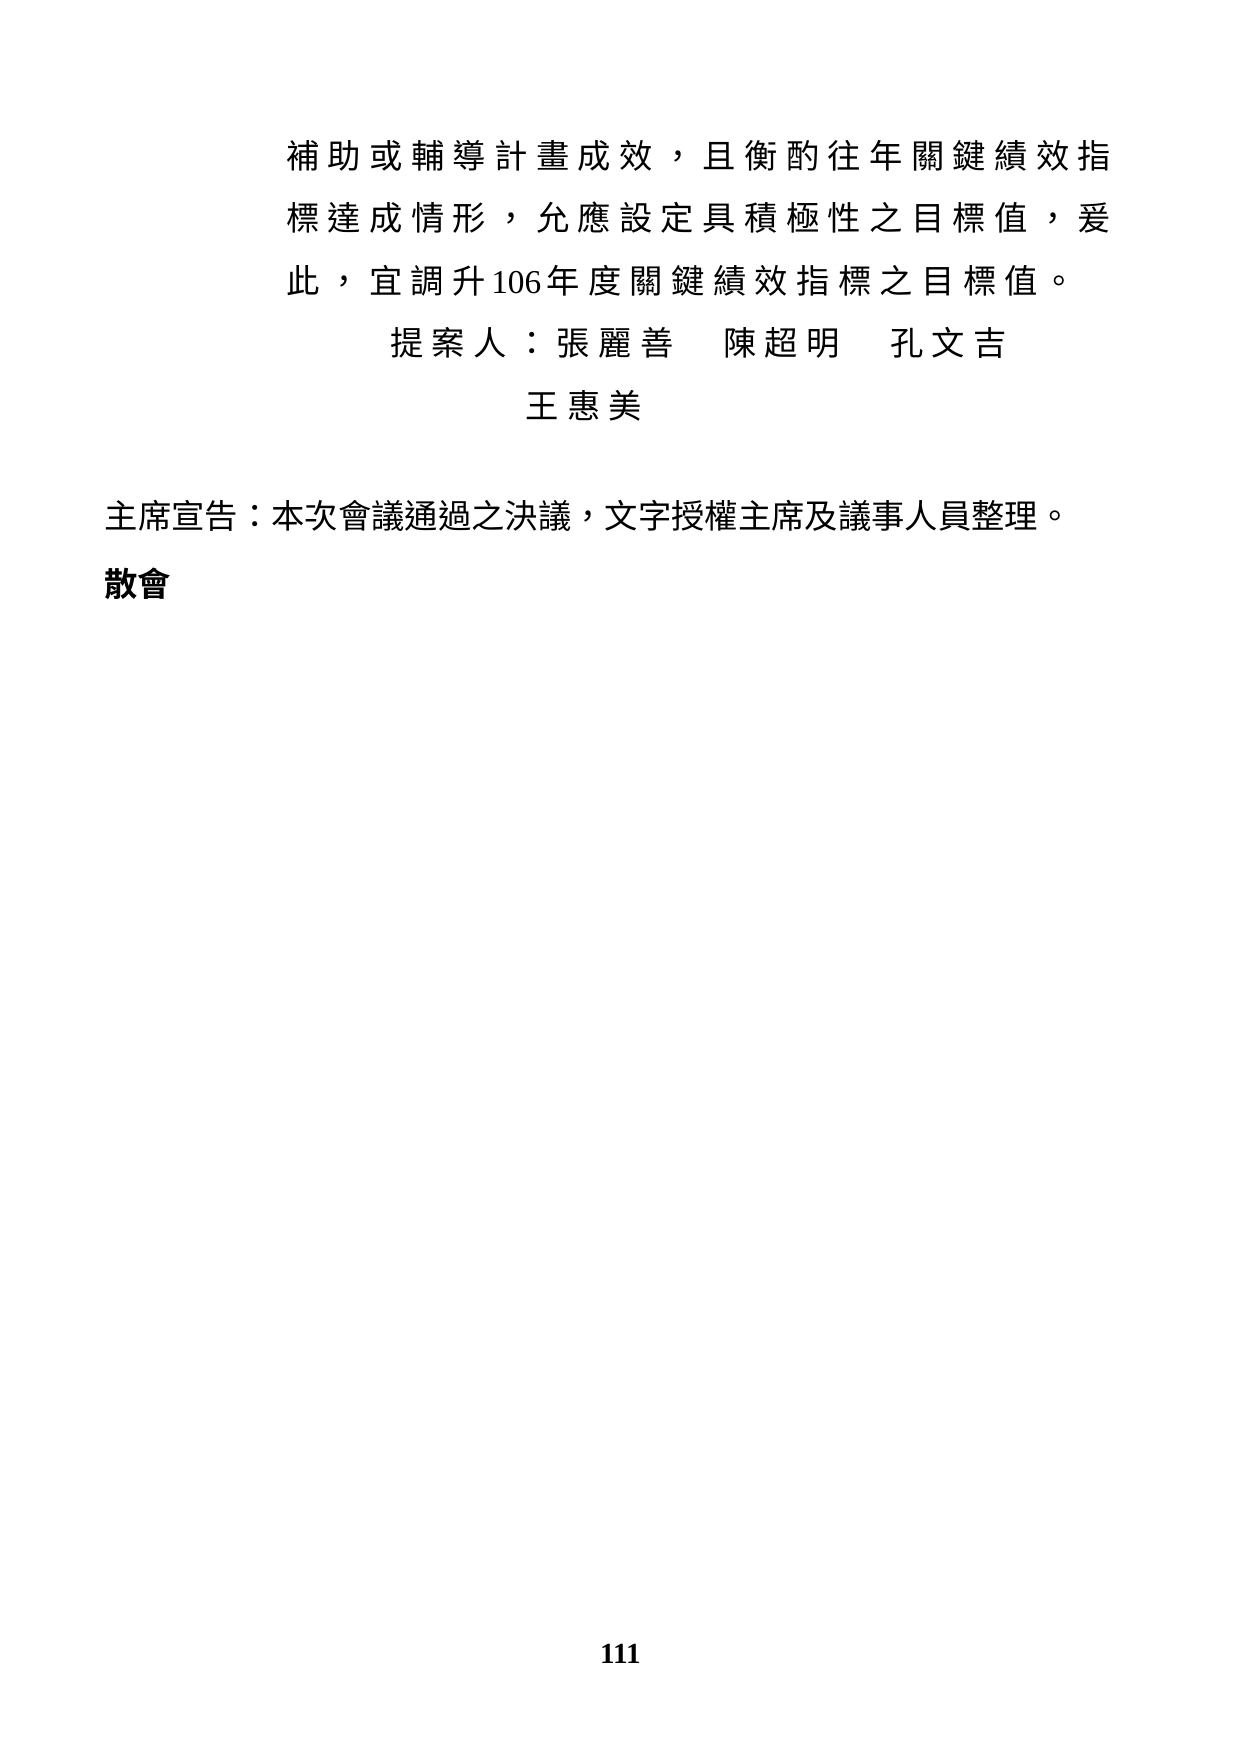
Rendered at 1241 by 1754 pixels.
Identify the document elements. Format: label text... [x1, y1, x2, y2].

text 提案人：張麗善 陳超明 孔文吉 王惠美 [382, 300, 1032, 425]
text 主席宣告：本次會議通過之決議，文字授權主席及議事人員整理。 [104, 487, 1136, 539]
list 補助或輔導計畫成效，且衡酌往年關鍵績效指標達成情形，允應設定具積極性之目標值，爰此，宜調升106年度關鍵績效指標之目標值。 [231, 112, 1136, 300]
text 散會 [1, 554, 1136, 607]
